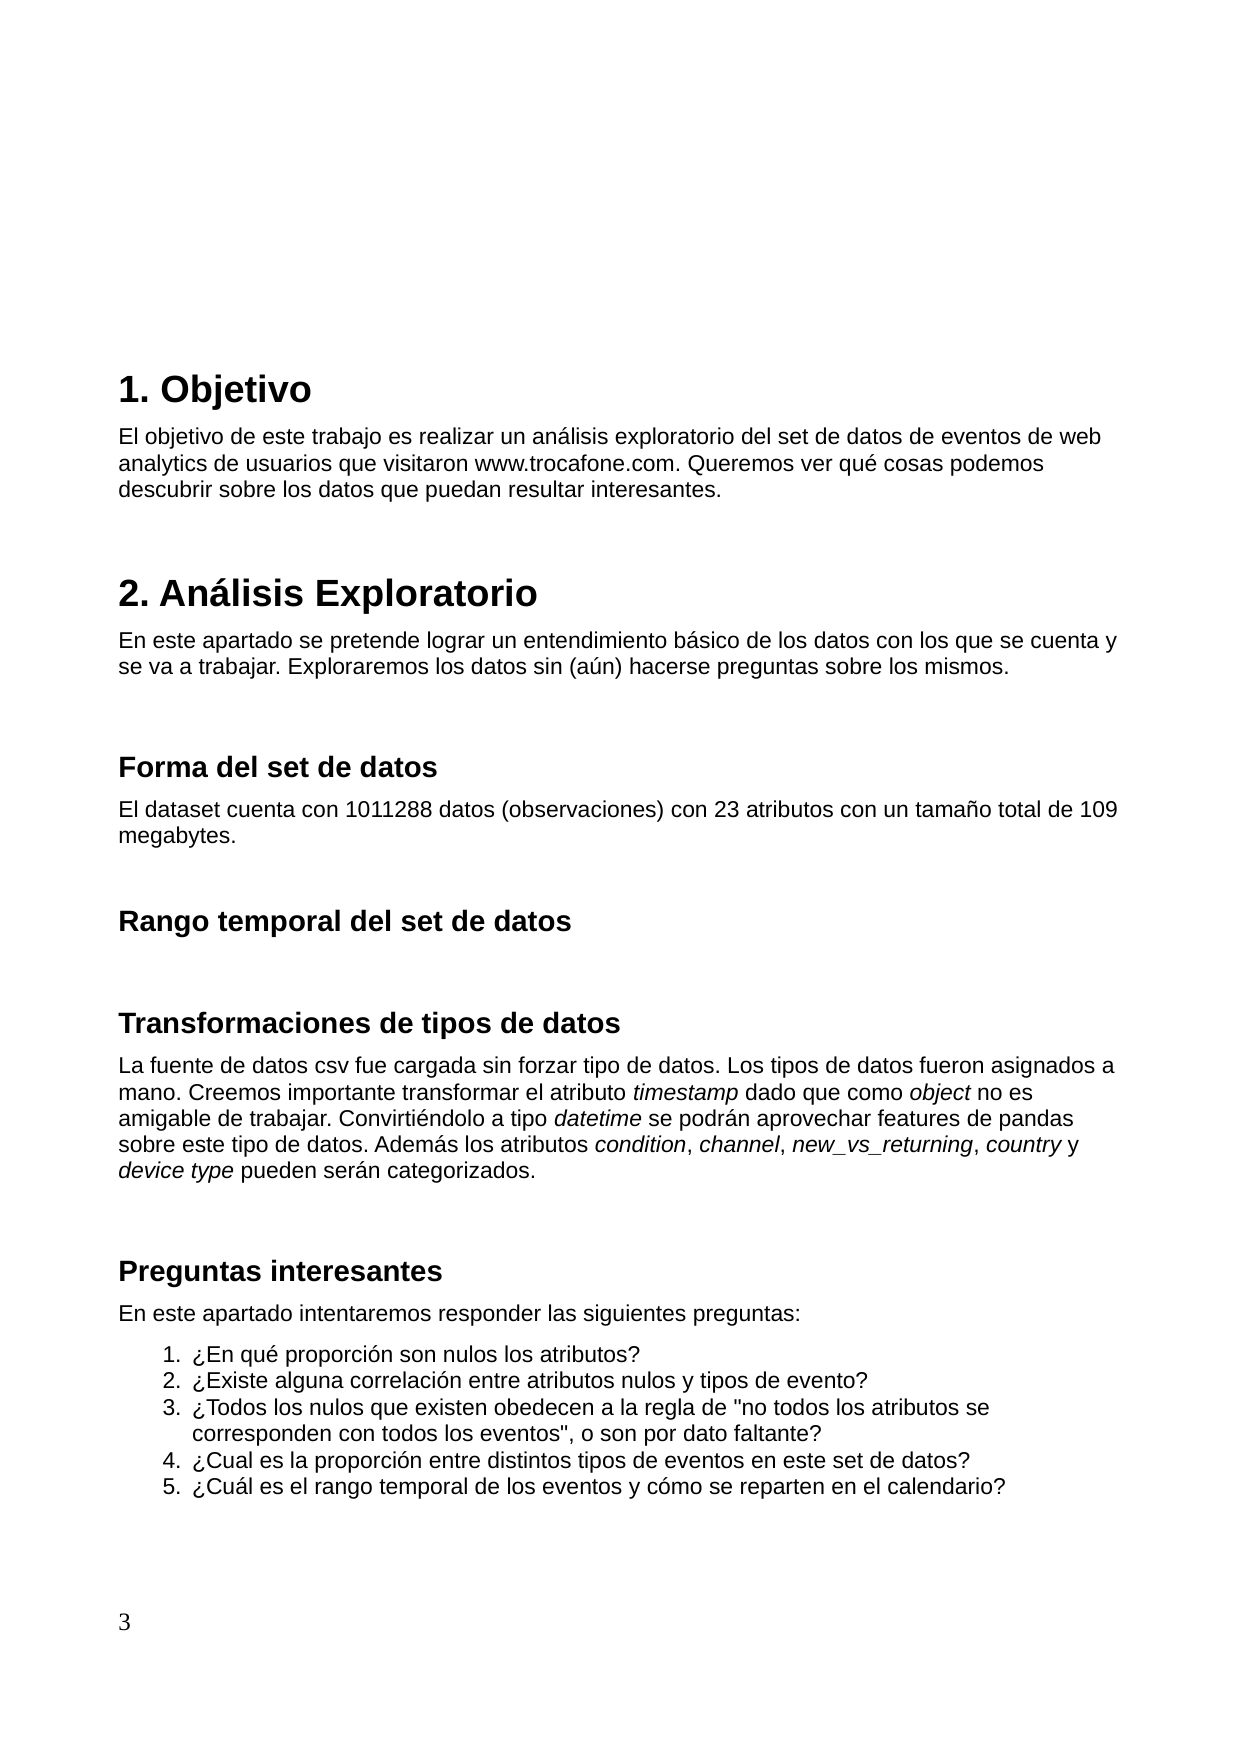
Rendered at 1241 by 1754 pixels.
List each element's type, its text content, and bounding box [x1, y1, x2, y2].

subtitle Preguntas interesantes [118, 1254, 1122, 1288]
subtitle 2. Análisis Exploratorio [118, 571, 1122, 614]
list ¿Existe alguna correlación entre atributos nulos y tipos de evento? [162, 1367, 1122, 1394]
subtitle Transformaciones de tipos de datos [118, 1006, 1122, 1039]
text En este apartado intentaremos responder las siguientes preguntas: [118, 1300, 1122, 1327]
list ¿Cual es la proporción entre distintos tipos de eventos en este set de datos? [162, 1447, 1122, 1473]
subtitle Rango temporal del set de datos [118, 904, 1122, 938]
list ¿En qué proporción son nulos los atributos? [162, 1341, 1122, 1367]
list ¿Todos los nulos que existen obedecen a la regla de "no todos los atributos se corresponden con todos los eventos", o son por dato faltante? [162, 1394, 1122, 1447]
list ¿Cuál es el rango temporal de los eventos y cómo se reparten en el calendario? [162, 1473, 1122, 1499]
subtitle 1. Objetivo [118, 367, 1122, 411]
text La fuente de datos csv fue cargada sin forzar tipo de datos. Los tipos de datos fueron asignados a mano. Creemos importante transformar el atributo timestamp dado que como object no es amigable de trabajar. Convirtiéndolo a tipo datetime se podrán aprovechar features de pandas sobre este tipo de datos. Además los atributos condition, channel, new_vs_returning, country y device type pueden serán categorizados. [118, 1052, 1122, 1184]
subtitle Forma del set de datos [118, 749, 1122, 783]
text El dataset cuenta con 1011288 datos (observaciones) con 23 atributos con un tamaño total de 109 megabytes. [118, 796, 1122, 848]
text El objetivo de este trabajo es realizar un análisis exploratorio del set de datos de eventos de web analytics de usuarios que visitaron www.trocafone.com. Queremos ver qué cosas podemos descubrir sobre los datos que puedan resultar interesantes. [118, 423, 1122, 502]
text En este apartado se pretende lograr un entendimiento básico de los datos con los que se cuenta y se va a trabajar. Exploraremos los datos sin (aún) hacerse preguntas sobre los mismos. [118, 627, 1122, 679]
